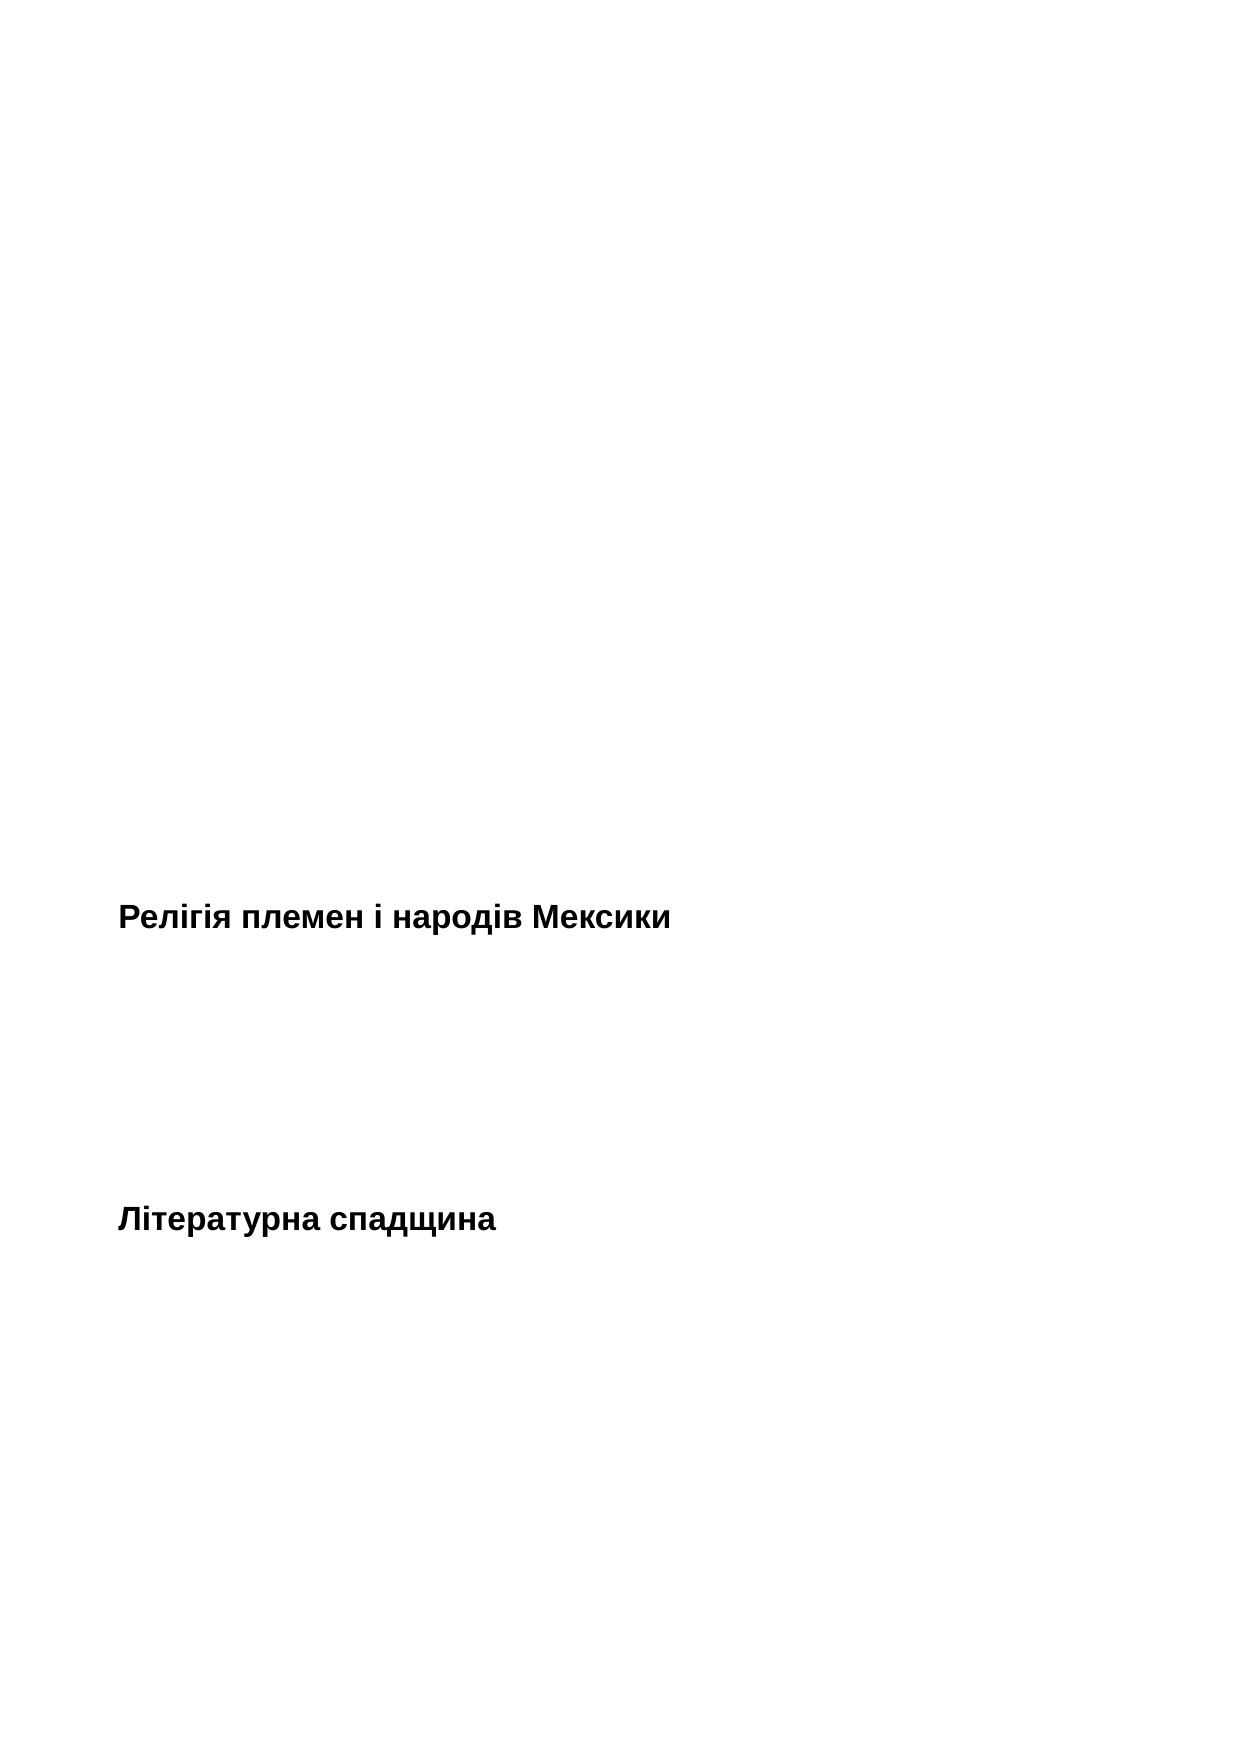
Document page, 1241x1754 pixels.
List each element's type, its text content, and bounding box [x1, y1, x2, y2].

subtitle Літературна спадщина [118, 1198, 1122, 1237]
subtitle Релігія племен і народів Мексики [118, 897, 1122, 936]
